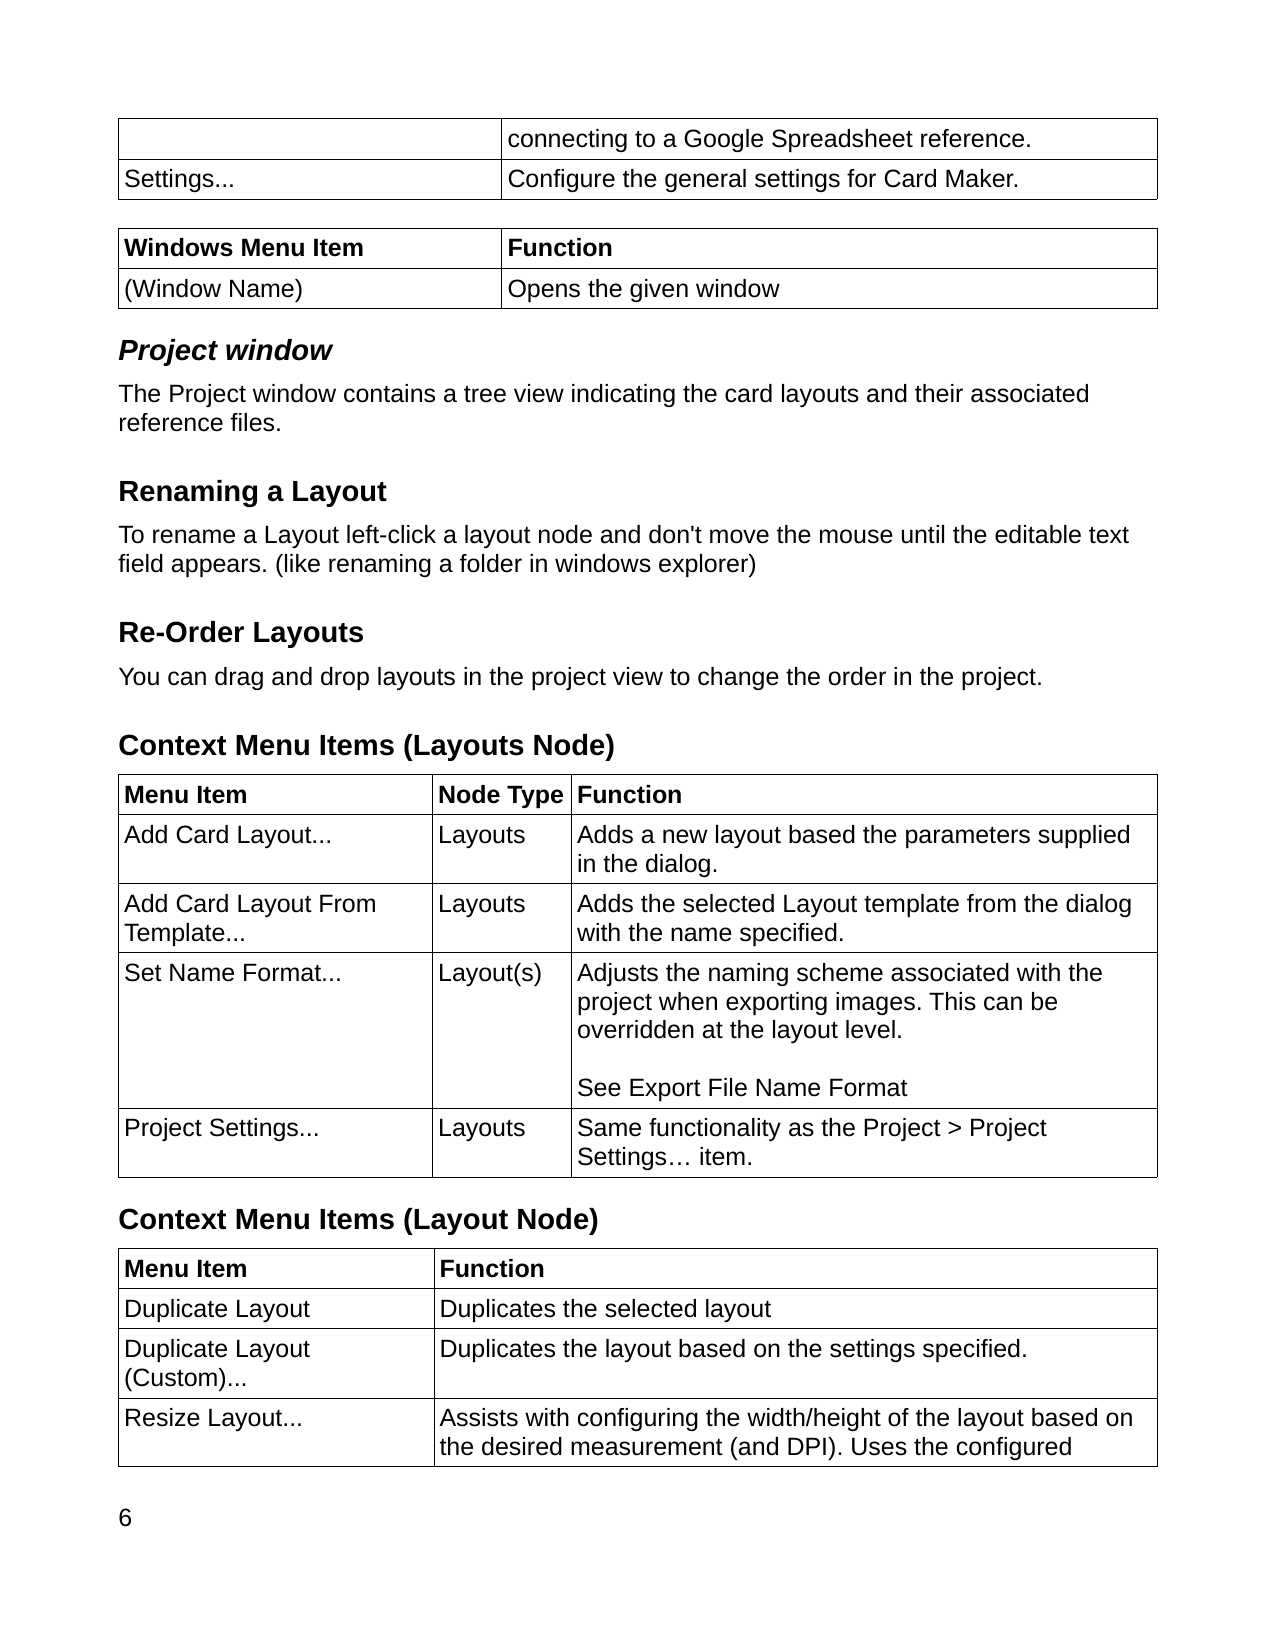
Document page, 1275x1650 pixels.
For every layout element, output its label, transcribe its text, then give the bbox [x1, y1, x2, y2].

table_header Function [572, 775, 1157, 814]
table_cell Layout(s) [433, 953, 571, 1107]
table_header Menu Item [119, 775, 432, 814]
table_header Node Type [433, 775, 571, 814]
table_cell Settings... [119, 160, 501, 199]
table_cell Same functionality as the Project > Project Settings… item. [572, 1109, 1157, 1177]
table_header Function [435, 1249, 1157, 1288]
table_header Windows Menu Item [119, 229, 501, 268]
text The Project window contains a tree view indicating the card layouts and their associated reference files. [118, 379, 1157, 437]
table_header Menu Item [119, 1249, 434, 1288]
table_cell Add Card Layout From Template... [119, 884, 432, 952]
table_cell Duplicates the layout based on the settings specified. [435, 1329, 1157, 1397]
table_cell Add Card Layout... [119, 815, 432, 883]
table_cell Project Settings... [119, 1109, 432, 1177]
text You can drag and drop layouts in the project view to change the order in the project. [118, 661, 1157, 690]
table_cell Opens the given window [502, 269, 1157, 308]
table_cell (Window Name) [119, 269, 501, 308]
subtitle Project window [118, 333, 1157, 367]
subtitle Re-Order Layouts [118, 615, 1157, 649]
subtitle Renaming a Layout [118, 474, 1157, 508]
table_cell Duplicate Layout [119, 1289, 434, 1328]
table_cell Duplicate Layout (Custom)... [119, 1329, 434, 1397]
table_cell Layouts [433, 1109, 571, 1177]
table_cell [119, 119, 501, 158]
table_cell Adds the selected Layout template from the dialog with the name specified. [572, 884, 1157, 952]
subtitle Context Menu Items (Layout Node) [118, 1202, 1157, 1235]
table_cell Duplicates the selected layout [435, 1289, 1157, 1328]
table_cell connecting to a Google Spreadsheet reference. [502, 119, 1157, 158]
table_cell Adds a new layout based the parameters supplied in the dialog. [572, 815, 1157, 883]
table_cell Adjusts the naming scheme associated with the project when exporting images. This can be overridden at the layout level. See Export File Name Format [572, 953, 1157, 1107]
table_cell Layouts [433, 815, 571, 883]
table_cell Configure the general settings for Card Maker. [502, 160, 1157, 199]
table_cell Assists with configuring the width/height of the layout based on the desired measurement (and DPI). Uses the configured [435, 1399, 1157, 1466]
subtitle Context Menu Items (Layouts Node) [118, 728, 1157, 761]
table_cell Layouts [433, 884, 571, 952]
text To rename a Layout left-click a layout node and don't move the mouse until the editable text field appears. (like renaming a folder in windows explorer) [118, 520, 1157, 578]
table_cell Resize Layout... [119, 1399, 434, 1466]
table_header Function [502, 229, 1157, 268]
table_cell Set Name Format... [119, 953, 432, 1107]
